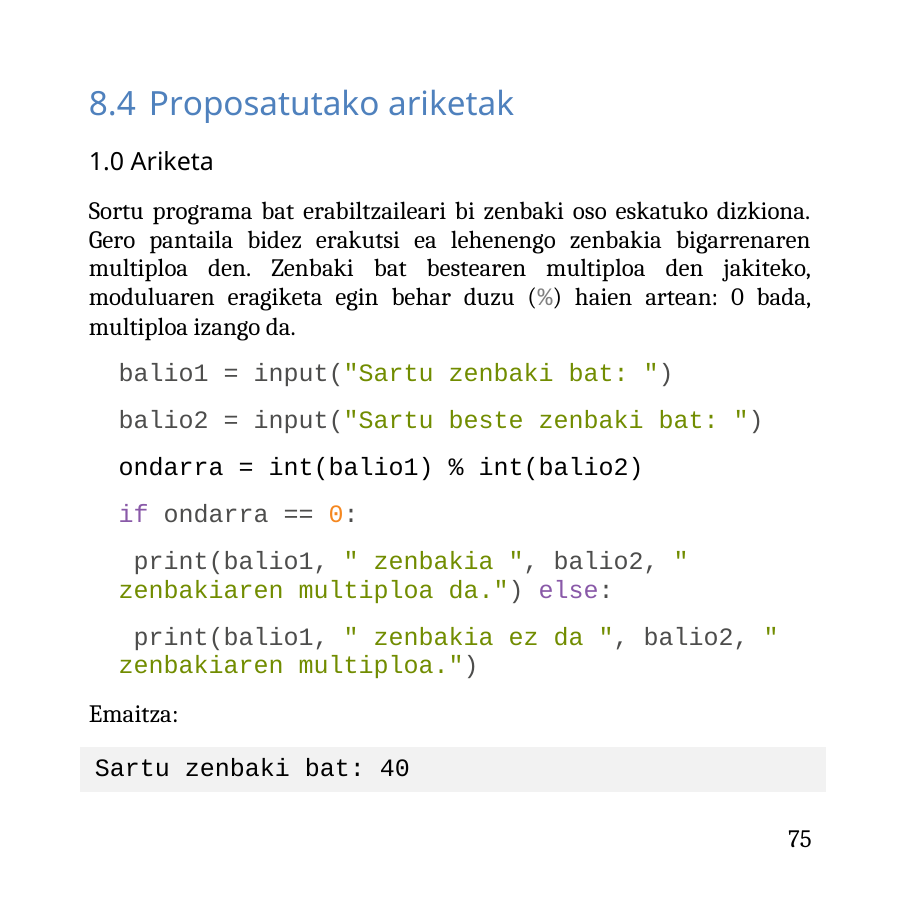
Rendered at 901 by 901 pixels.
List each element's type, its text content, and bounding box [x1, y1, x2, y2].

text print(balio1, " zenbakia ", balio2, " zenbakiaren multiploa da.") else: [118, 549, 811, 606]
text Sartu zenbaki bat: 40 [86, 754, 820, 786]
text Emaitza: [89, 700, 811, 728]
text balio1 = input("Sartu zenbaki bat: ") [118, 361, 811, 389]
text print(balio1, " zenbakia ez da ", balio2, " zenbakiaren multiploa.") [118, 624, 811, 681]
text ondarra = int(balio1) % int(balio2) [118, 455, 811, 483]
text balio2 = input("Sartu beste zenbaki bat: ") [118, 408, 811, 436]
text 1.0 Ariketa [89, 144, 811, 178]
text if ondarra == 0: [118, 502, 811, 530]
subtitle Proposatutako ariketak [89, 80, 811, 125]
text Sortu programa bat erabiltzaileari bi zenbaki oso eskatuko dizkiona. Gero pantaila bidez erakutsi ea lehenengo zenbakia bigarrenaren multiploa den. Zenbaki bat bestearen multiploa den jakiteko, moduluaren eragiketa egin behar duzu (%) haien artean: 0 bada, multiploa izango da. [89, 197, 811, 342]
